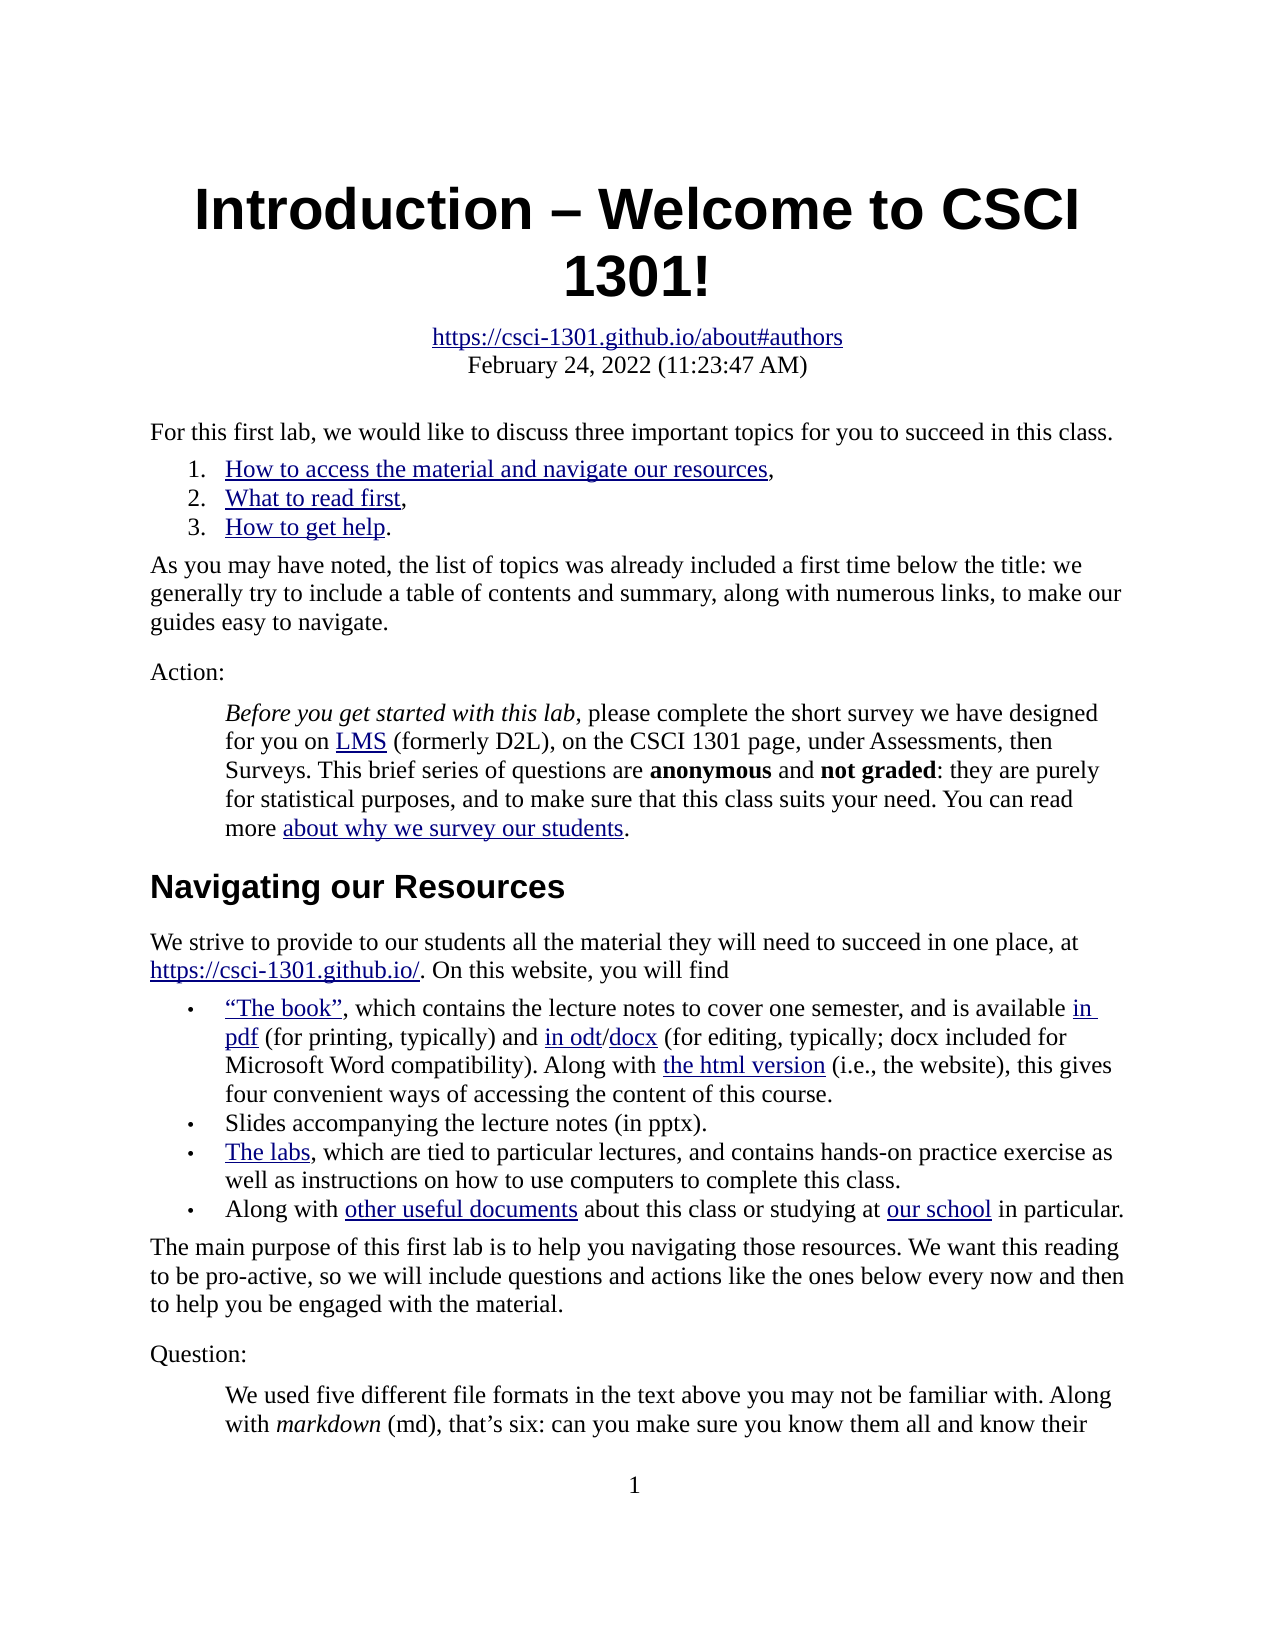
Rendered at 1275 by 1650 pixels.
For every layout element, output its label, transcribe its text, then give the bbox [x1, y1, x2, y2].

list What to read first, [187, 483, 1125, 512]
text February 24, 2022 (11:23:47 AM) [150, 350, 1125, 379]
list How to get help. [187, 512, 1125, 541]
text https://csci-1301.github.io/about#authors [150, 322, 1125, 350]
text Before you get started with this lab, please complete the short survey we have designed for you on LMS (formerly D2L), on the CSCI 1301 page, under Assessments, then Surveys. This brief series of questions are anonymous and not graded: they are purely for statistical purposes, and to make sure that this class suits your need. You can read more about why we survey our students. [225, 698, 1125, 841]
title Introduction – Welcome to CSCI 1301! [150, 175, 1125, 309]
text As you may have noted, the list of topics was already included a first time below the title: we generally try to include a table of contents and summary, along with numerous links, to make our guides easy to navigate. [150, 550, 1125, 636]
text We strive to provide to our students all the material they will need to succeed in one place, at https://csci-1301.github.io/. On this website, you will find [150, 927, 1125, 984]
text Question: [150, 1339, 1125, 1368]
list The labs, which are tied to particular lectures, and contains hands-on practice exercise as well as instructions on how to use computers to complete this class. [187, 1137, 1125, 1194]
list Slides accompanying the lecture notes (in pptx). [187, 1108, 1125, 1137]
list “The book”, which contains the lecture notes to cover one semester, and is available in pdf (for printing, typically) and in odt/docx (for editing, typically; docx included for Microsoft Word compatibility). Along with the html version (i.e., the website), this gives four convenient ways of accessing the content of this course. [187, 993, 1125, 1108]
list Along with other useful documents about this class or studying at our school in particular. [187, 1194, 1125, 1223]
list How to access the material and navigate our resources, [187, 454, 1125, 483]
text The main purpose of this first lab is to help you navigating those resources. We want this reading to be pro-active, so we will include questions and actions like the ones below every now and then to help you be engaged with the material. [150, 1232, 1125, 1318]
subtitle Navigating our Resources [150, 866, 1125, 905]
text We used five different file formats in the text above you may not be familiar with. Along with markdown (md), that’s six: can you make sure you know them all and know their [225, 1380, 1125, 1437]
text Action: [150, 657, 1125, 686]
text For this first lab, we would like to discuss three important topics for you to succeed in this class. [150, 417, 1125, 446]
